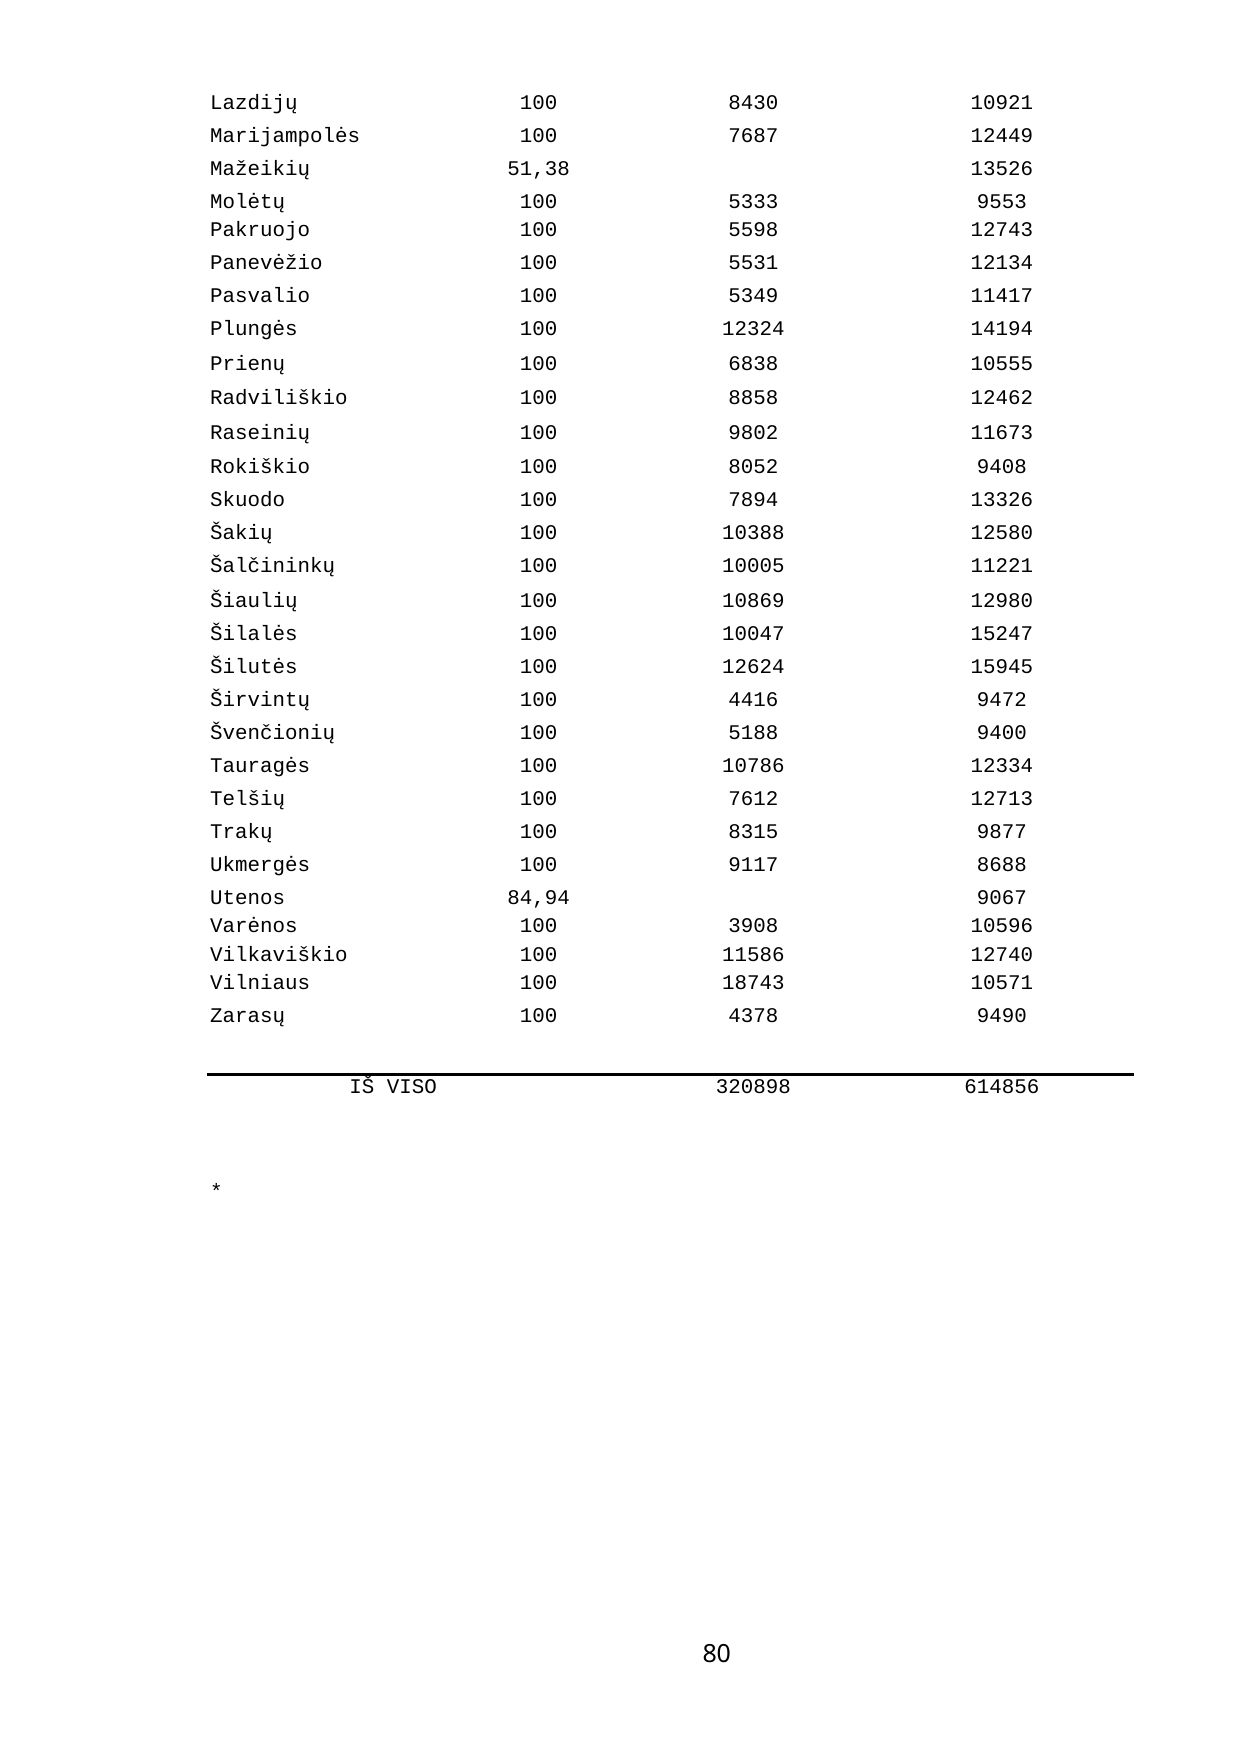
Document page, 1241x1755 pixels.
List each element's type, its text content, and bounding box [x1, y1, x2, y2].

table_cell Raseinių [207, 422, 439, 456]
table_cell 12713 [869, 788, 1134, 821]
table_cell 10005 [637, 555, 869, 590]
table_cell IŠ VISO [207, 1076, 439, 1115]
table_cell Pasvalio [207, 285, 439, 318]
table_cell 10555 [869, 353, 1134, 387]
table_cell [440, 1115, 637, 1148]
table_cell 5349 [637, 285, 869, 318]
table_cell 12740 [869, 944, 1134, 972]
table_cell Švenčionių [207, 722, 439, 755]
table_cell 5531 [637, 253, 869, 285]
table_cell 100 [440, 319, 637, 353]
table_cell [207, 1038, 439, 1072]
table_cell Zarasų [207, 1005, 439, 1038]
table_cell 100 [440, 388, 637, 422]
table_cell [869, 1148, 1134, 1181]
table_cell 10786 [637, 755, 869, 788]
table_cell 12462 [869, 388, 1134, 422]
table_cell 100 [440, 353, 637, 387]
table_cell Utenos [207, 887, 439, 916]
table_cell 100 [440, 788, 637, 821]
table_cell 100 [440, 972, 637, 1005]
table_cell [637, 1148, 869, 1181]
table_cell 100 [440, 722, 637, 755]
table_cell 100 [440, 656, 637, 689]
table_cell Varėnos [207, 916, 439, 944]
table_cell 10047 [637, 623, 869, 656]
table_cell Telšių [207, 788, 439, 821]
table_cell Panevėžio [207, 253, 439, 285]
table_cell Šilutės [207, 656, 439, 689]
table_cell Šilalės [207, 623, 439, 656]
table_cell 100 [440, 623, 637, 656]
table_cell Prienų [207, 353, 439, 387]
table_cell 3908 [637, 916, 869, 944]
table_cell 9067 [869, 887, 1134, 916]
table_cell [207, 59, 439, 92]
table_cell 8430 [637, 92, 869, 125]
table_cell 100 [440, 755, 637, 788]
table_cell [207, 1148, 439, 1181]
table_cell 9400 [869, 722, 1134, 755]
table_cell 12624 [637, 656, 869, 689]
table_cell Trakų [207, 821, 439, 854]
table_cell [869, 1038, 1134, 1072]
table_cell [869, 1115, 1134, 1148]
table_cell 100 [440, 523, 637, 555]
table_cell 100 [440, 285, 637, 318]
table_cell 100 [440, 821, 637, 854]
table_cell [440, 59, 637, 92]
table_cell 11673 [869, 422, 1134, 456]
table_cell 10596 [869, 916, 1134, 944]
table_cell 4416 [637, 689, 869, 722]
table_cell 14194 [869, 319, 1134, 353]
table_cell 12134 [869, 253, 1134, 285]
table_cell [637, 59, 869, 92]
table_cell Šakių [207, 523, 439, 555]
table_cell Mažeikių [207, 158, 439, 191]
table_cell 100 [440, 253, 637, 285]
table_cell 9490 [869, 1005, 1134, 1038]
table_cell 11221 [869, 555, 1134, 590]
table_cell 100 [440, 92, 637, 125]
table_cell Rokiškio [207, 456, 439, 489]
table_cell 100 [440, 456, 637, 489]
table_cell 84,94 [440, 887, 637, 916]
table_cell 100 [440, 689, 637, 722]
table_cell 13326 [869, 489, 1134, 522]
table_cell 614856 [869, 1076, 1134, 1115]
table_cell 9877 [869, 821, 1134, 854]
table_cell 10869 [637, 590, 869, 623]
table_cell [440, 1038, 637, 1072]
table_cell 8052 [637, 456, 869, 489]
table_cell 9472 [869, 689, 1134, 722]
table_cell 100 [440, 590, 637, 623]
table_cell [637, 1038, 869, 1072]
table_cell 5188 [637, 722, 869, 755]
table_cell 10921 [869, 92, 1134, 125]
table_cell Plungės [207, 319, 439, 353]
table_cell Pakruojo [207, 219, 439, 252]
table_cell Tauragės [207, 755, 439, 788]
table_cell 12743 [869, 219, 1134, 252]
table_cell 12980 [869, 590, 1134, 623]
table_cell 51,38 [440, 158, 637, 191]
table_cell [637, 158, 869, 191]
table_cell 12334 [869, 755, 1134, 788]
table_cell 9117 [637, 854, 869, 887]
table_cell 18743 [637, 972, 869, 1005]
table_cell 100 [440, 555, 637, 590]
table_cell 100 [440, 854, 637, 887]
table_cell 9408 [869, 456, 1134, 489]
table_cell 12580 [869, 523, 1134, 555]
table_cell 12324 [637, 319, 869, 353]
table_cell 12449 [869, 125, 1134, 158]
table_cell 100 [440, 1005, 637, 1038]
table_cell 100 [440, 944, 637, 972]
table_cell 100 [440, 489, 637, 522]
table_cell 9802 [637, 422, 869, 456]
table_cell Skuodo [207, 489, 439, 522]
table_cell 8315 [637, 821, 869, 854]
table_cell 100 [440, 219, 637, 252]
table_cell 11586 [637, 944, 869, 972]
table_cell 100 [440, 191, 637, 219]
table_cell 15945 [869, 656, 1134, 689]
table_cell Vilkaviškio [207, 944, 439, 972]
table_cell Šalčininkų [207, 555, 439, 590]
table_cell 8858 [637, 388, 869, 422]
table_cell [637, 887, 869, 916]
table_cell 100 [440, 422, 637, 456]
table_cell [440, 1076, 637, 1115]
table_cell 15247 [869, 623, 1134, 656]
table_cell Lazdijų [207, 92, 439, 125]
table_cell Molėtų [207, 191, 439, 219]
table_cell Marijampolės [207, 125, 439, 158]
table_cell Šiaulių [207, 590, 439, 623]
table_cell 10388 [637, 523, 869, 555]
table_cell Širvintų [207, 689, 439, 722]
table_cell [637, 1115, 869, 1148]
table_cell 7612 [637, 788, 869, 821]
table_cell [207, 1115, 439, 1148]
table_cell Radviliškio [207, 388, 439, 422]
table_cell [869, 59, 1134, 92]
table_cell 5598 [637, 219, 869, 252]
table_cell 11417 [869, 285, 1134, 318]
table_cell 320898 [637, 1076, 869, 1115]
table_cell 10571 [869, 972, 1134, 1005]
table_cell 7687 [637, 125, 869, 158]
table_cell 6838 [637, 353, 869, 387]
table_cell [440, 1148, 637, 1181]
table_cell 7894 [637, 489, 869, 522]
table_cell Vilniaus [207, 972, 439, 1005]
table_cell 4378 [637, 1005, 869, 1038]
table_cell 8688 [869, 854, 1134, 887]
table_cell 100 [440, 916, 637, 944]
table_cell 100 [440, 125, 637, 158]
table_cell 13526 [869, 158, 1134, 191]
table_cell Ukmergės [207, 854, 439, 887]
table_cell 5333 [637, 191, 869, 219]
table_cell 9553 [869, 191, 1134, 219]
